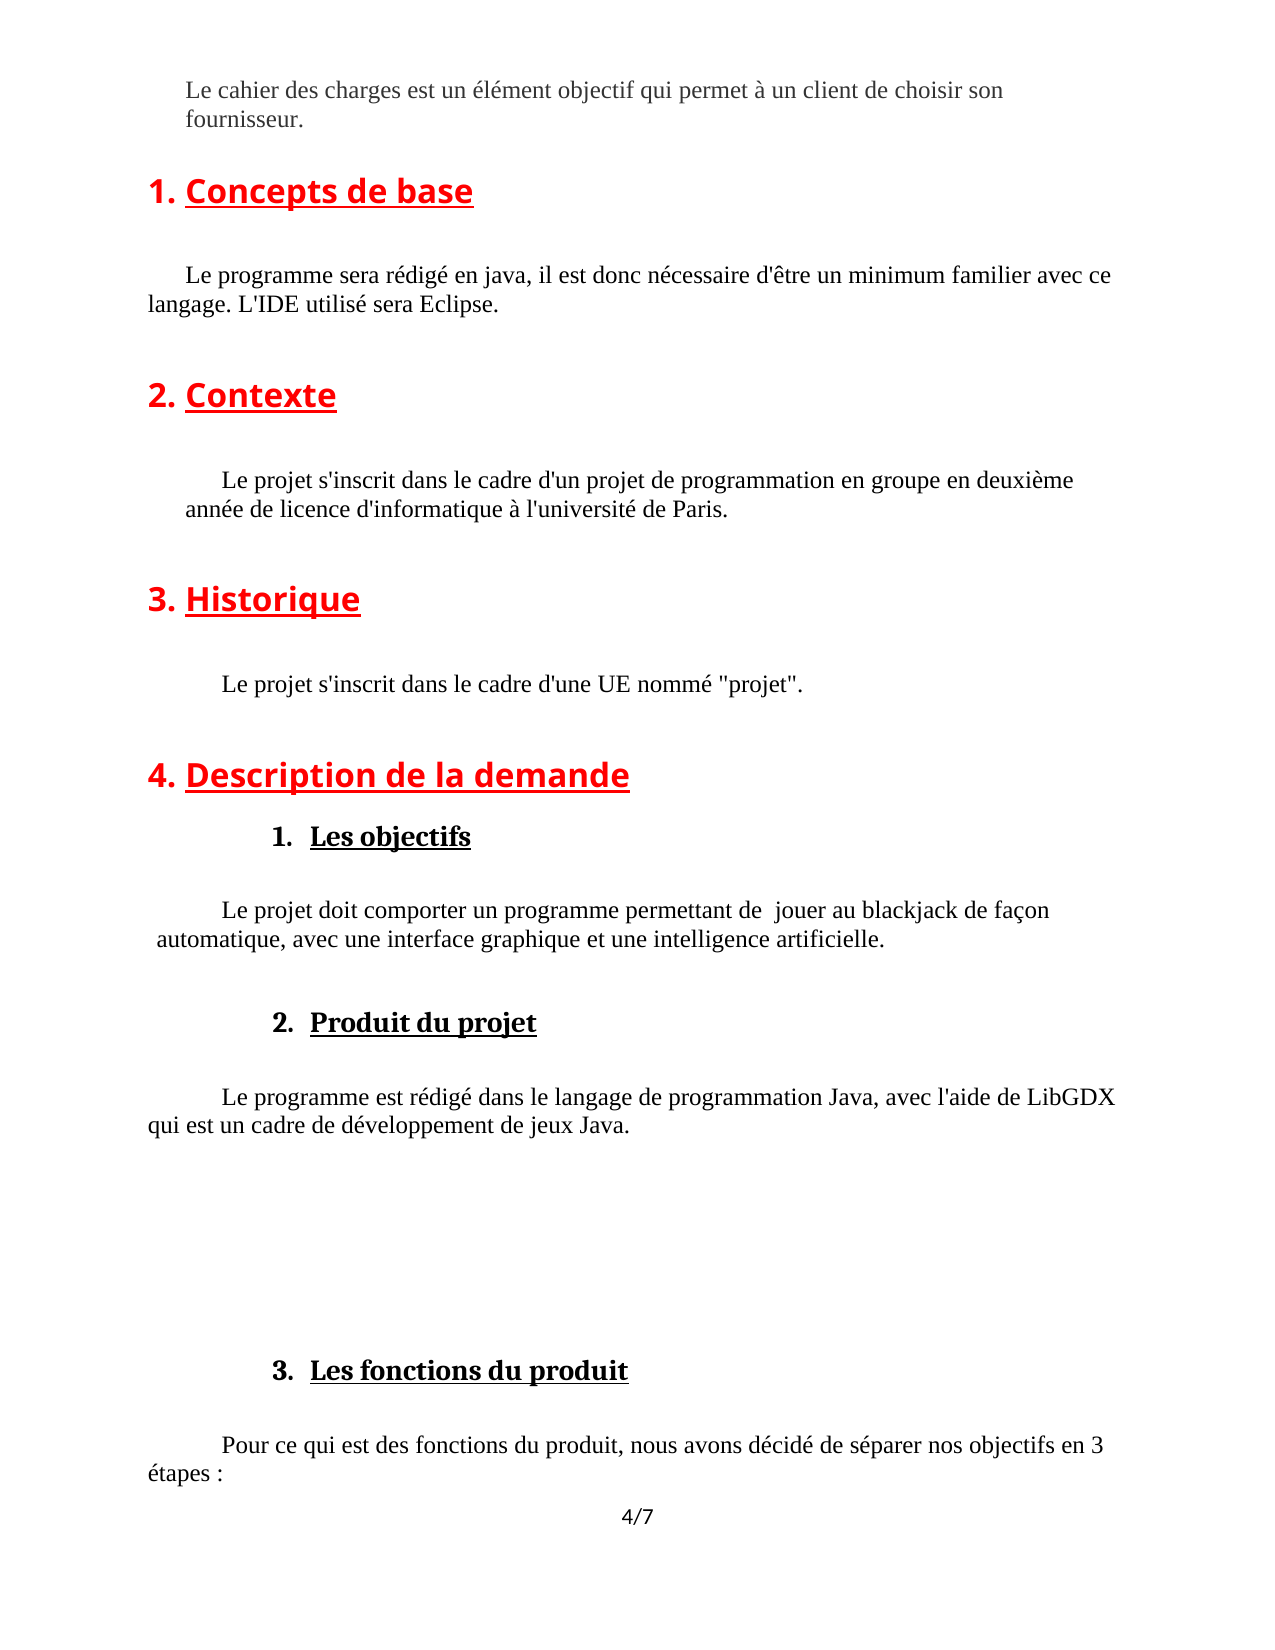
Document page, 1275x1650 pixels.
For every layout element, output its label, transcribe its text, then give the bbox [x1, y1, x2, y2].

text Le projet s'inscrit dans le cadre d'un projet de programmation en groupe en deuxième année de licence d'informatique à l'université de Paris. [185, 465, 1127, 522]
list Historique [148, 576, 1127, 622]
text Le projet s'inscrit dans le cadre d'une UE nommé "projet". [148, 669, 1127, 698]
text Le programme sera rédigé en java, il est donc nécessaire d'être un minimum familier avec ce langage. L'IDE utilisé sera Eclipse. [148, 261, 1127, 318]
list Les objectifs [272, 820, 1127, 853]
text Le projet doit comporter un programme permettant de jouer au blackjack de façon automatique, avec une interface graphique et une intelligence artificielle. [156, 895, 1127, 953]
list Description de la demande [148, 752, 1127, 797]
text Le cahier des charges est un élément objectif qui permet à un client de choisir son fournisseur. [185, 75, 1127, 132]
list Produit du projet [272, 1007, 1127, 1040]
text Pour ce qui est des fonctions du produit, nous avons décidé de séparer nos objectifs en 3 étapes : [148, 1430, 1127, 1487]
list Les fonctions du produit [272, 1354, 1127, 1388]
list Concepts de base [148, 167, 1127, 213]
text Le programme est rédigé dans le langage de programmation Java, avec l'aide de LibGDX qui est un cadre de développement de jeux Java. [148, 1082, 1127, 1139]
list Contexte [148, 372, 1127, 417]
